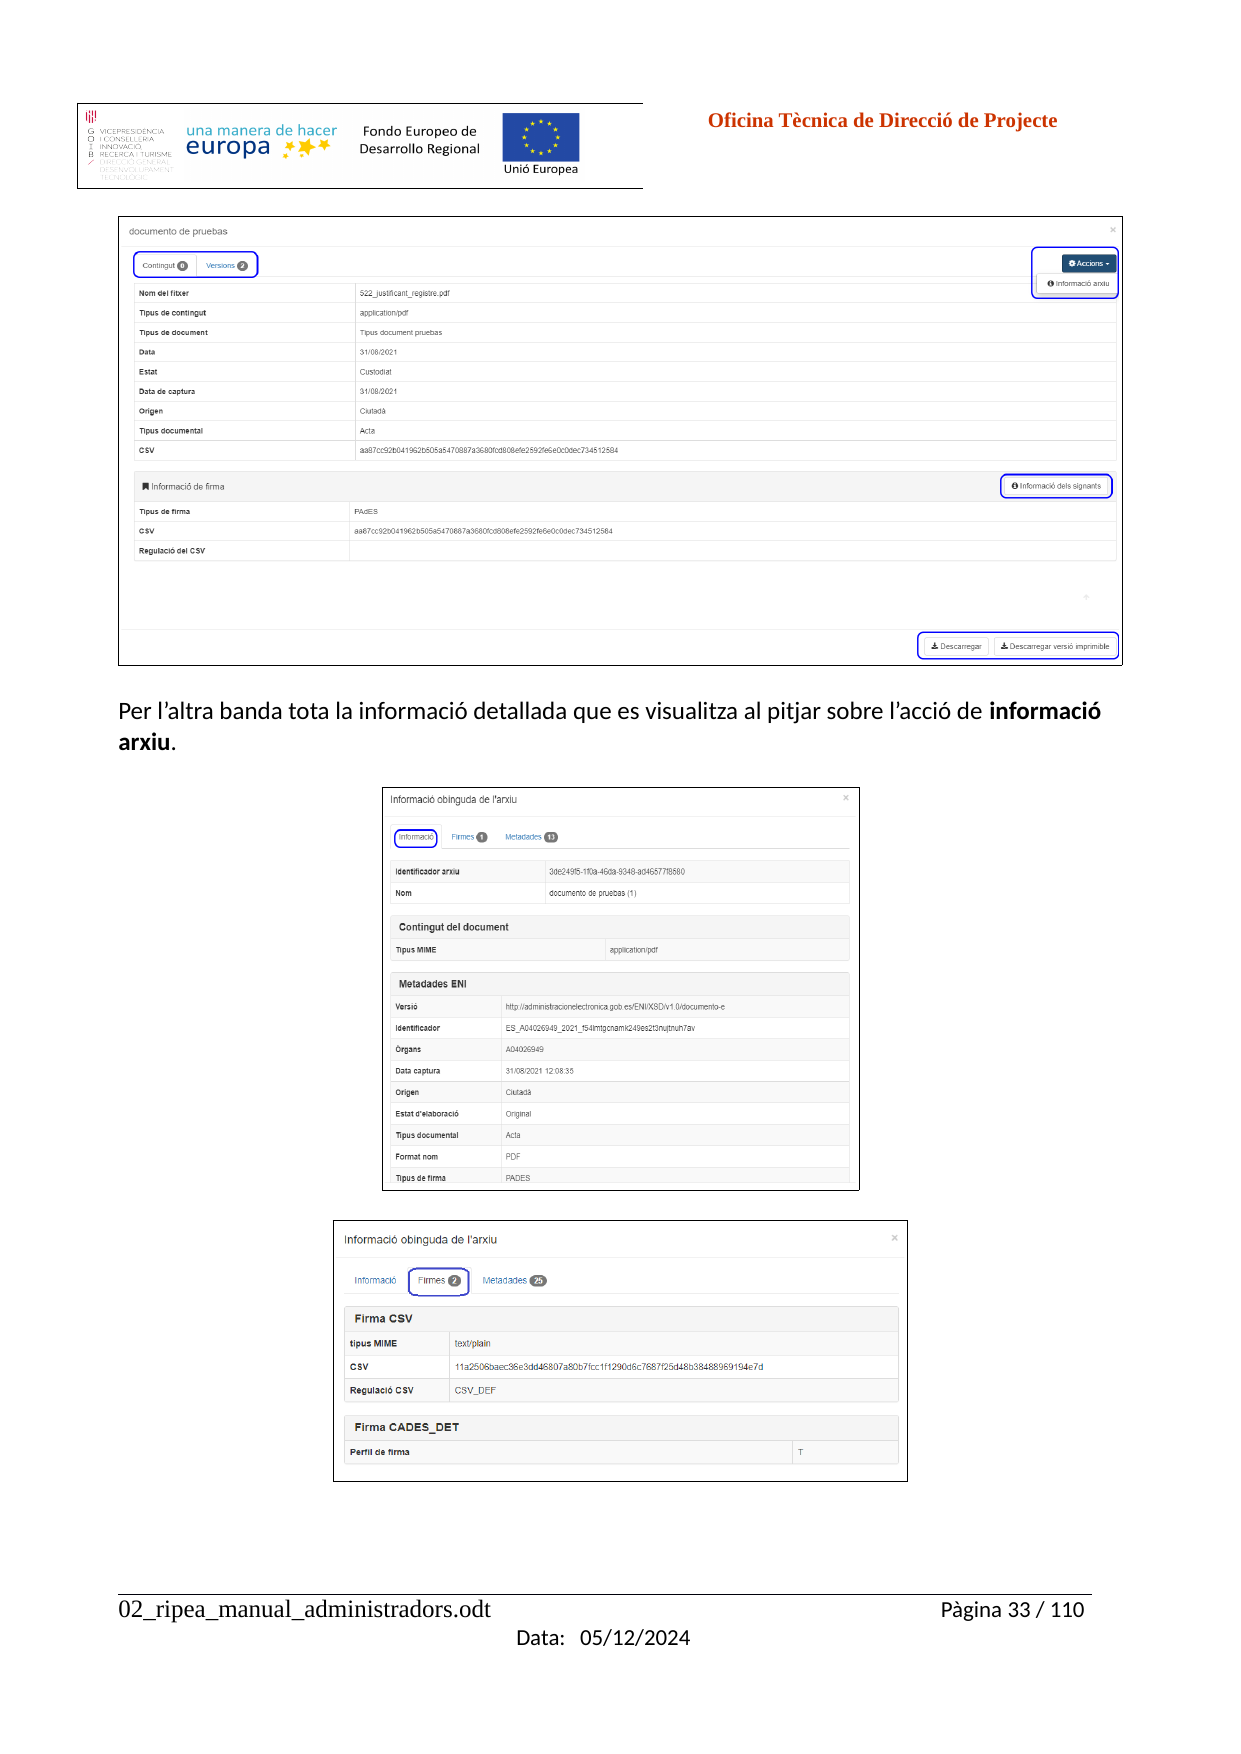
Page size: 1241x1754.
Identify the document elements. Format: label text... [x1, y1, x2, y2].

picture [184, 108, 585, 182]
picture [82, 108, 178, 182]
picture [335, 1223, 905, 1479]
text Per l’altra banda tota la informació detallada que es visualitza al pitjar sobre l’acció de informació arxiu. [118, 696, 1122, 757]
picture [121, 219, 1119, 662]
picture [384, 790, 856, 1187]
